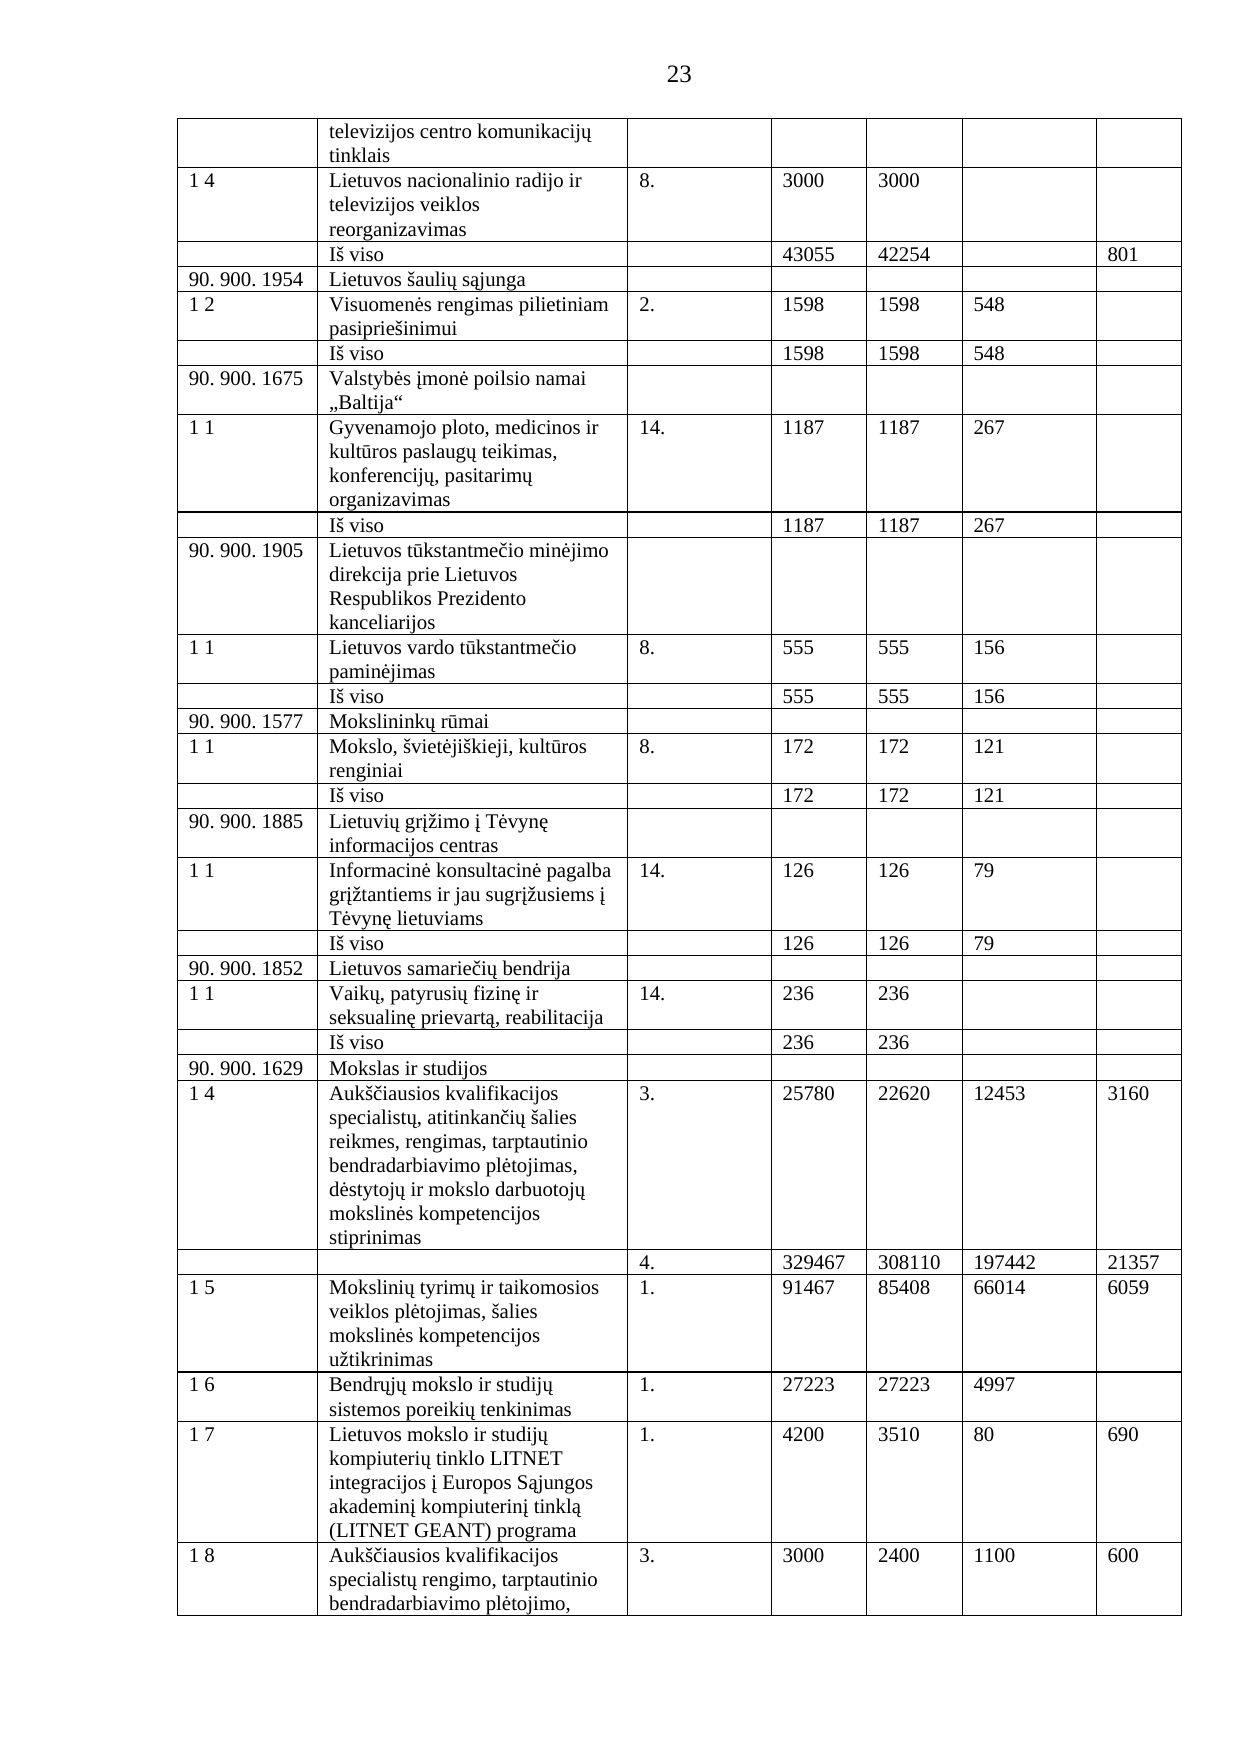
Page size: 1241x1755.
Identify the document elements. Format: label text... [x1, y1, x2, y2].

table_cell 172 [772, 784, 866, 807]
table_cell 1187 [772, 415, 866, 511]
table_cell [628, 513, 771, 537]
table_cell [1097, 513, 1181, 537]
table_cell [1097, 1030, 1181, 1054]
table_cell [963, 1055, 1096, 1079]
table_cell Iš viso [318, 931, 627, 955]
table_cell [1097, 931, 1181, 955]
table_cell 12453 [963, 1081, 1096, 1249]
table_cell [1097, 734, 1181, 782]
table_cell [1097, 981, 1181, 1029]
table_cell [178, 1250, 317, 1274]
table_cell 8. [628, 168, 771, 241]
table_cell [318, 1250, 627, 1274]
table_cell [1097, 1373, 1181, 1421]
table_cell Iš viso [318, 513, 627, 537]
table_cell 1 8 [178, 1543, 317, 1615]
table_cell 172 [867, 784, 962, 807]
table_cell Gyvenamojo ploto, medicinos ir kultūros paslaugų teikimas, konferencijų, pasitarimų organizavimas [318, 415, 627, 511]
table_cell 197442 [963, 1250, 1096, 1274]
table_cell 1 1 [178, 635, 317, 683]
table_cell [628, 366, 771, 414]
table_cell 21357 [1097, 1250, 1181, 1274]
table_cell [772, 1055, 866, 1079]
table_cell 1 2 [178, 292, 317, 340]
table_cell [1097, 635, 1181, 683]
table_cell [628, 931, 771, 955]
table_cell [628, 784, 771, 807]
table_cell Aukščiausios kvalifikacijos specialistų rengimo, tarptautinio bendradarbiavimo plėtojimo, [318, 1543, 627, 1615]
table_cell [1097, 119, 1181, 167]
table_cell Iš viso [318, 242, 627, 266]
table_cell [772, 809, 866, 857]
table_cell [628, 684, 771, 708]
table_cell 66014 [963, 1275, 1096, 1371]
table_cell [628, 538, 771, 634]
table_cell 801 [1097, 242, 1181, 266]
table_cell 1 1 [178, 415, 317, 511]
table_cell 14. [628, 981, 771, 1029]
table_cell Visuomenės rengimas pilietiniam pasipriešinimui [318, 292, 627, 340]
table_cell 1598 [772, 341, 866, 365]
table_cell Mokslas ir studijos [318, 1055, 627, 1079]
table_cell [628, 809, 771, 857]
table_cell 90. 900. 1852 [178, 956, 317, 980]
table_cell [1097, 809, 1181, 857]
table_cell [963, 366, 1096, 414]
table_cell [963, 956, 1096, 980]
table_cell 90. 900. 1954 [178, 267, 317, 291]
table_cell 3000 [867, 168, 962, 241]
table_cell [867, 809, 962, 857]
table_cell [867, 267, 962, 291]
table_cell 3. [628, 1081, 771, 1249]
table_cell 8. [628, 734, 771, 782]
table_cell 236 [867, 981, 962, 1029]
table_cell 1187 [867, 513, 962, 537]
table_cell 236 [772, 981, 866, 1029]
table_cell 1 4 [178, 168, 317, 241]
table_cell 14. [628, 415, 771, 511]
table_cell [963, 1030, 1096, 1054]
table_cell 1 1 [178, 981, 317, 1029]
table_cell 22620 [867, 1081, 962, 1249]
table_cell 90. 900. 1675 [178, 366, 317, 414]
table_cell [867, 119, 962, 167]
table_cell [628, 1030, 771, 1054]
table_cell 1 6 [178, 1373, 317, 1421]
table_cell [1097, 168, 1181, 241]
table_cell 267 [963, 513, 1096, 537]
table_cell [178, 242, 317, 266]
table_cell [1097, 341, 1181, 365]
table_cell 4997 [963, 1373, 1096, 1421]
table_cell [772, 709, 866, 733]
table_cell [1097, 267, 1181, 291]
table_cell 1598 [867, 341, 962, 365]
table_cell [867, 709, 962, 733]
table_cell [772, 119, 866, 167]
table_cell 3000 [772, 1543, 866, 1615]
table_cell Mokslininkų rūmai [318, 709, 627, 733]
table_cell 85408 [867, 1275, 962, 1371]
table_cell 1100 [963, 1543, 1096, 1615]
table_cell 1598 [772, 292, 866, 340]
table_cell [963, 168, 1096, 241]
table_cell [628, 1055, 771, 1079]
table_cell Mokslo, švietėjiškieji, kultūros renginiai [318, 734, 627, 782]
table_cell 548 [963, 292, 1096, 340]
table_cell 1 1 [178, 858, 317, 930]
table_cell 14. [628, 858, 771, 930]
table_cell [963, 809, 1096, 857]
table_cell 6059 [1097, 1275, 1181, 1371]
table_cell [867, 1055, 962, 1079]
table_cell 236 [772, 1030, 866, 1054]
table_cell 27223 [867, 1373, 962, 1421]
table_cell 2400 [867, 1543, 962, 1615]
table_cell [963, 242, 1096, 266]
table_cell 329467 [772, 1250, 866, 1274]
table_cell [178, 513, 317, 537]
table_cell 3. [628, 1543, 771, 1615]
table_cell Lietuvos mokslo ir studijų kompiuterių tinklo LITNET integracijos į Europos Sąjungos akademinį kompiuterinį tinklą (LITNET GEANT) programa [318, 1422, 627, 1542]
table_cell 1 7 [178, 1422, 317, 1542]
table_cell [178, 931, 317, 955]
table_cell 79 [963, 931, 1096, 955]
table_cell 172 [772, 734, 866, 782]
table_cell [963, 267, 1096, 291]
table_cell [628, 267, 771, 291]
table_cell 1187 [867, 415, 962, 511]
table_cell Lietuvių grįžimo į Tėvynę informacijos centras [318, 809, 627, 857]
table_cell [628, 341, 771, 365]
table_cell [628, 119, 771, 167]
table_cell 555 [772, 635, 866, 683]
table_cell [1097, 366, 1181, 414]
table_cell 91467 [772, 1275, 866, 1371]
table_cell 600 [1097, 1543, 1181, 1615]
table_cell [1097, 1055, 1181, 1079]
table_cell 90. 900. 1577 [178, 709, 317, 733]
table_cell Mokslinių tyrimų ir taikomosios veiklos plėtojimas, šalies mokslinės kompetencijos užtikrinimas [318, 1275, 627, 1371]
table_cell [867, 366, 962, 414]
table_cell [178, 341, 317, 365]
table_cell 79 [963, 858, 1096, 930]
table_cell 690 [1097, 1422, 1181, 1542]
table_cell 1 5 [178, 1275, 317, 1371]
table_cell [1097, 415, 1181, 511]
table_cell [628, 709, 771, 733]
table_cell 1 1 [178, 734, 317, 782]
table_cell Lietuvos vardo tūkstantmečio paminėjimas [318, 635, 627, 683]
table_cell 1 4 [178, 1081, 317, 1249]
table_cell 3160 [1097, 1081, 1181, 1249]
table_cell Informacinė konsultacinė pagalba grįžtantiems ir jau sugrįžusiems į Tėvynę lietuviams [318, 858, 627, 930]
table_cell [772, 956, 866, 980]
table_cell Valstybės įmonė poilsio namai „Baltija“ [318, 366, 627, 414]
table_cell 156 [963, 684, 1096, 708]
table_cell [628, 242, 771, 266]
table_cell 555 [772, 684, 866, 708]
table_cell Vaikų, patyrusių fizinę ir seksualinę prievartą, reabilitacija [318, 981, 627, 1029]
table_cell [963, 981, 1096, 1029]
table_cell Bendrųjų mokslo ir studijų sistemos poreikių tenkinimas [318, 1373, 627, 1421]
table_cell Lietuvos šaulių sąjunga [318, 267, 627, 291]
table_cell [628, 956, 771, 980]
table_cell [1097, 784, 1181, 807]
table_cell [178, 1030, 317, 1054]
table_cell [867, 538, 962, 634]
table_cell [1097, 292, 1181, 340]
table_cell 90. 900. 1905 [178, 538, 317, 634]
table_cell 90. 900. 1885 [178, 809, 317, 857]
table_cell 42254 [867, 242, 962, 266]
table_cell [1097, 538, 1181, 634]
table_cell [772, 366, 866, 414]
table_cell [178, 684, 317, 708]
table_cell 1187 [772, 513, 866, 537]
table_cell 267 [963, 415, 1096, 511]
table_cell 308110 [867, 1250, 962, 1274]
table_cell Lietuvos nacionalinio radijo ir televizijos veiklos reorganizavimas [318, 168, 627, 241]
table_cell [772, 267, 866, 291]
table_cell [867, 956, 962, 980]
table_cell Iš viso [318, 341, 627, 365]
table_cell televizijos centro komunikacijų tinklais [318, 119, 627, 167]
table_cell 548 [963, 341, 1096, 365]
table_cell [963, 119, 1096, 167]
table_cell 25780 [772, 1081, 866, 1249]
table_cell [1097, 956, 1181, 980]
table_cell Aukščiausios kvalifikacijos specialistų, atitinkančių šalies reikmes, rengimas, tarptautinio bendradarbiavimo plėtojimas, dėstytojų ir mokslo darbuotojų mokslinės kompetencijos stiprinimas [318, 1081, 627, 1249]
table_cell [963, 709, 1096, 733]
table_cell 126 [772, 931, 866, 955]
table_cell 3510 [867, 1422, 962, 1542]
table_cell 8. [628, 635, 771, 683]
table_cell [1097, 858, 1181, 930]
table_cell 126 [867, 858, 962, 930]
table_cell [1097, 709, 1181, 733]
table_cell 555 [867, 635, 962, 683]
table_cell 172 [867, 734, 962, 782]
table_cell 4200 [772, 1422, 866, 1542]
table_cell 1598 [867, 292, 962, 340]
table_cell 1. [628, 1275, 771, 1371]
table_cell Lietuvos samariečių bendrija [318, 956, 627, 980]
table_cell 126 [867, 931, 962, 955]
table_cell 121 [963, 734, 1096, 782]
table_cell 27223 [772, 1373, 866, 1421]
table_cell Iš viso [318, 684, 627, 708]
table_cell 3000 [772, 168, 866, 241]
table_cell 126 [772, 858, 866, 930]
table_cell Lietuvos tūkstantmečio minėjimo direkcija prie Lietuvos Respublikos Prezidento kanceliarijos [318, 538, 627, 634]
table_cell [178, 119, 317, 167]
table_cell [178, 784, 317, 807]
table_cell 1. [628, 1373, 771, 1421]
table_cell 43055 [772, 242, 866, 266]
table_cell 236 [867, 1030, 962, 1054]
table_cell Iš viso [318, 784, 627, 807]
table_cell [963, 538, 1096, 634]
table_cell [1097, 684, 1181, 708]
table_cell 121 [963, 784, 1096, 807]
table_cell 4. [628, 1250, 771, 1274]
table_cell 2. [628, 292, 771, 340]
table_cell 156 [963, 635, 1096, 683]
table_cell 80 [963, 1422, 1096, 1542]
table_cell 90. 900. 1629 [178, 1055, 317, 1079]
table_cell 1. [628, 1422, 771, 1542]
table_cell 555 [867, 684, 962, 708]
table_cell Iš viso [318, 1030, 627, 1054]
table_cell [772, 538, 866, 634]
